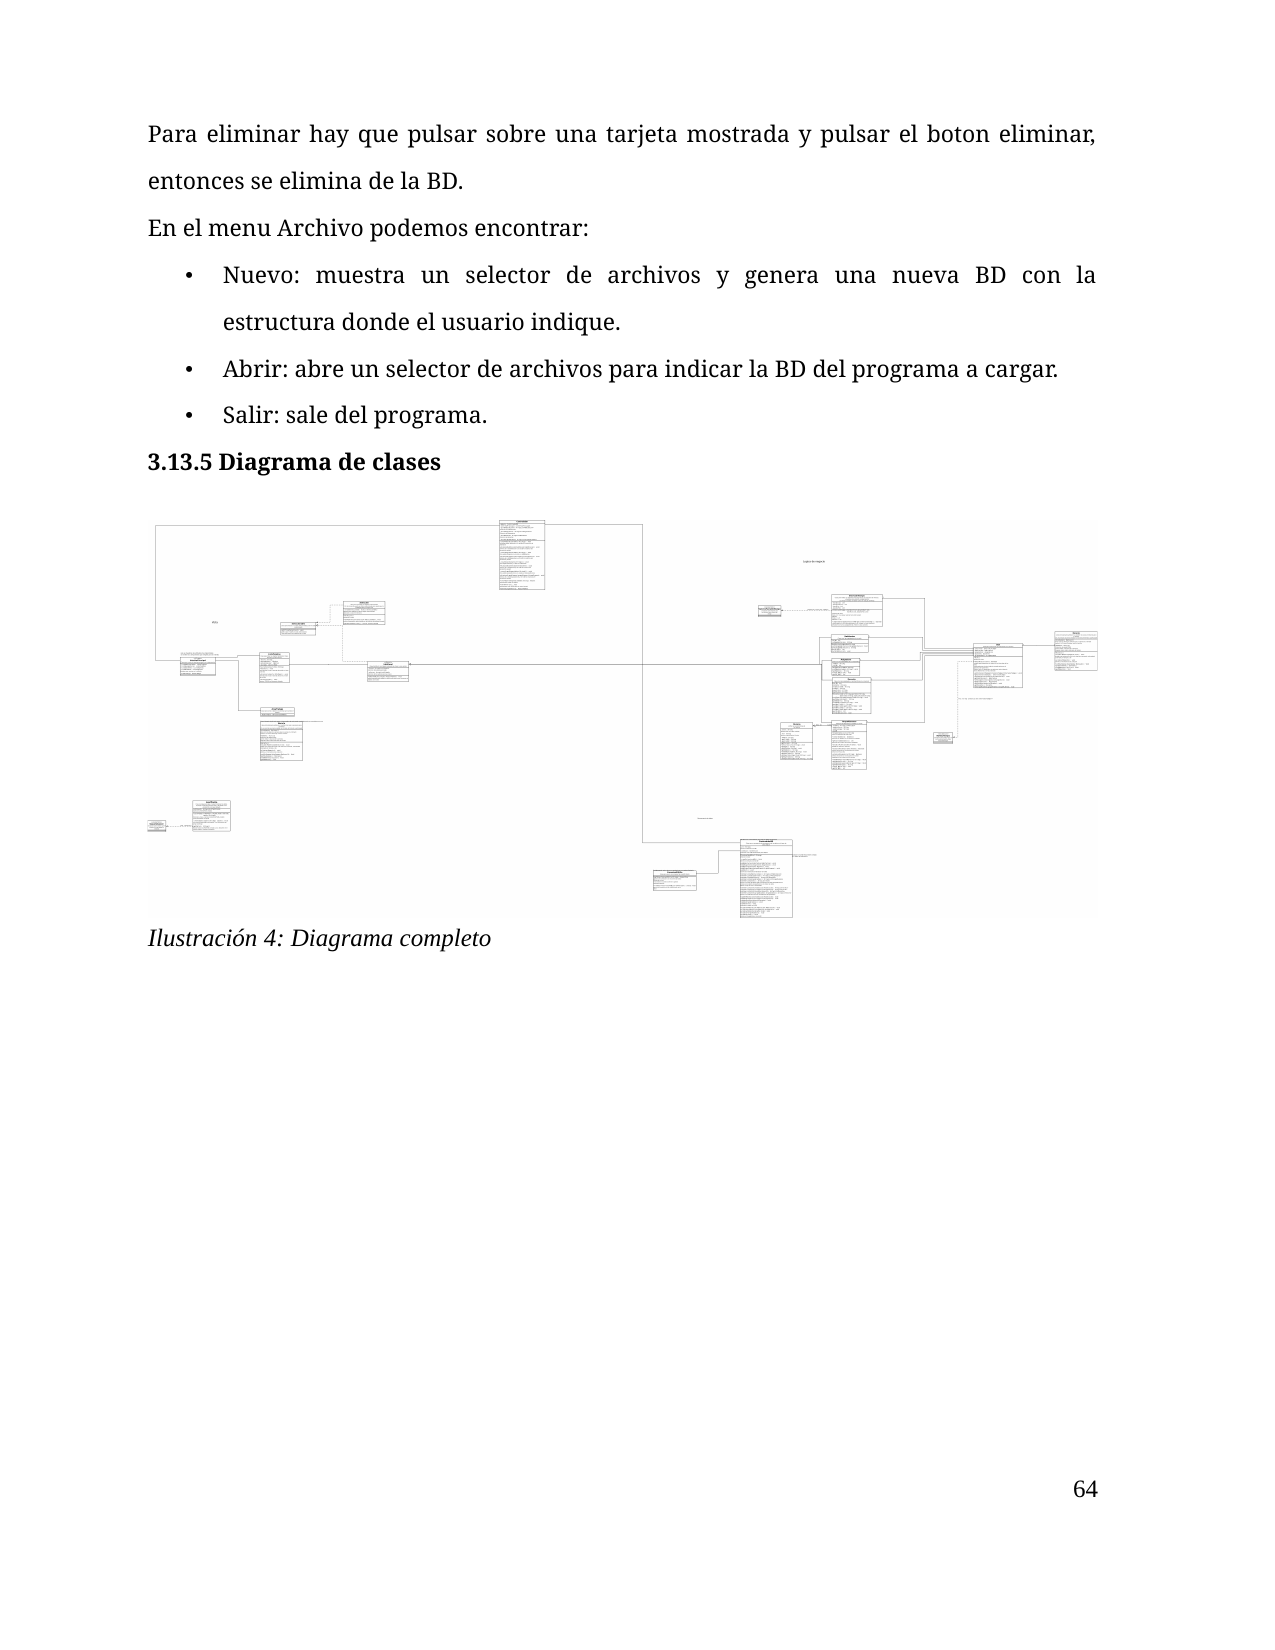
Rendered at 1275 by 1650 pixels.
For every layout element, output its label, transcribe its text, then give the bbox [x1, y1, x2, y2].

list Abrir: abre un selector de archivos para indicar la BD del programa a cargar. [185, 352, 1098, 384]
list Salir: sale del programa. [185, 399, 1098, 431]
picture [147, 520, 1098, 918]
text 3.13.5 Diagrama de clases [148, 446, 1098, 477]
list Nuevo: muestra un selector de archivos y genera una nueva BD con la estructura donde el usuario indique. [185, 259, 1098, 337]
text En el menu Archivo podemos encontrar: [148, 212, 1098, 243]
text Ilustración 4: Diagrama completo [148, 918, 1186, 952]
text Para eliminar hay que pulsar sobre una tarjeta mostrada y pulsar el boton eliminar, entonces se elimina de la BD. [148, 118, 1098, 196]
